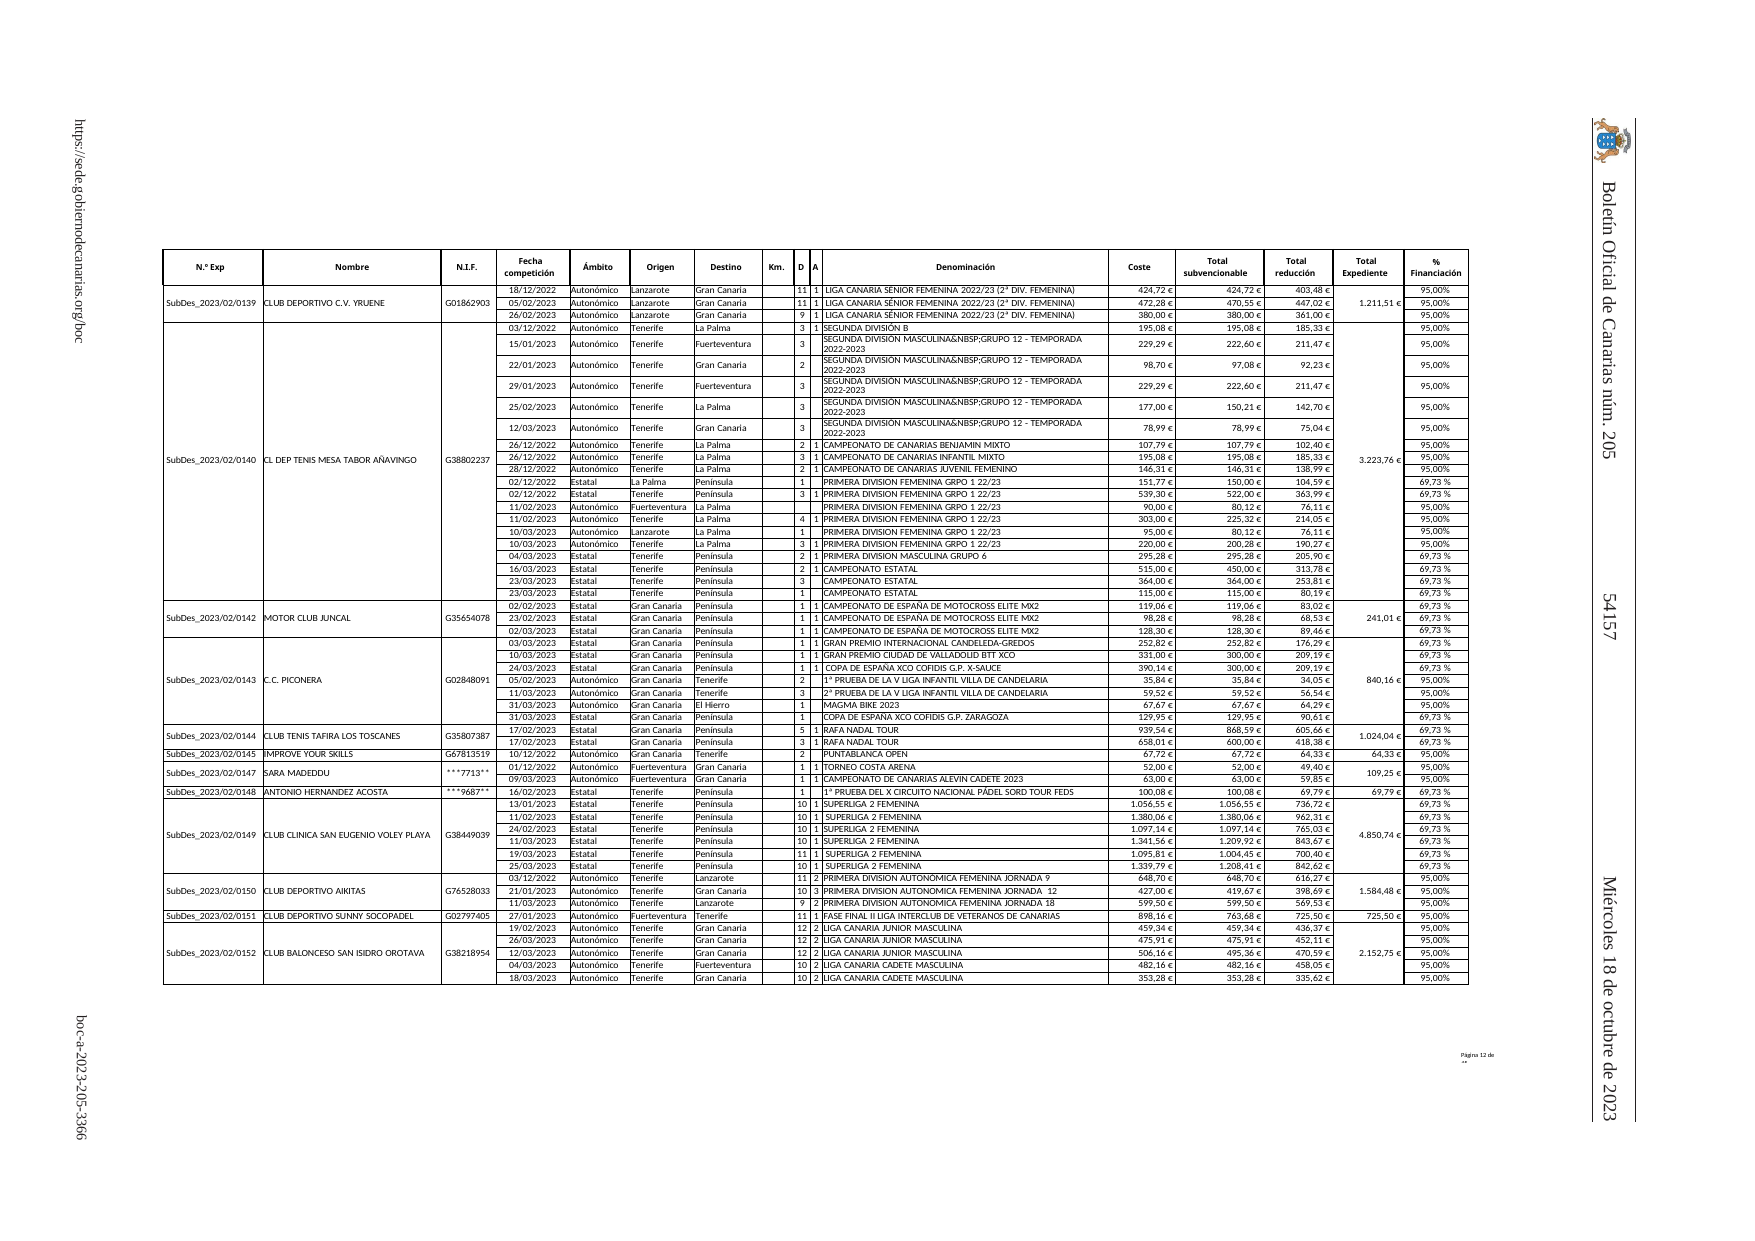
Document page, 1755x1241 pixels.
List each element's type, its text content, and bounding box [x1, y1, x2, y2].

table_cell Autonómico [571, 923, 630, 934]
table_cell 63,00 € [1176, 775, 1264, 786]
table_cell Fuerteventura [631, 502, 694, 513]
table_cell G01862903 [442, 286, 496, 322]
table_cell 68,53 € [1265, 613, 1333, 625]
table_cell Estatal [571, 725, 630, 736]
table_cell 599,50 € [1176, 899, 1264, 910]
table_cell 177,00 € [1109, 398, 1175, 418]
table_cell 1 [811, 613, 822, 625]
table_cell 23/02/2023 [497, 613, 570, 625]
table_cell Tenerife [631, 356, 694, 376]
table_cell 12/03/2023 [497, 419, 570, 439]
table_cell 3 [795, 688, 810, 699]
table_cell SEGUNDA DIVISIÓN MASCULINA&NBSP;GRUPO 12 - TEMPORADA 2022-2023 [823, 335, 1108, 355]
table_cell Estatal [571, 564, 630, 575]
table_cell Gran Canaria [695, 948, 762, 959]
table_cell 11/02/2023 [497, 812, 570, 823]
table_cell G02797405 [442, 911, 496, 922]
table_cell Autonómico [571, 514, 630, 526]
table_cell 3 [795, 489, 810, 501]
table_cell ANTONIO HERNANDEZ ACOSTA [264, 787, 441, 798]
table_cell 10/12/2022 [497, 750, 570, 761]
table_cell [763, 824, 794, 835]
table_cell 1 [811, 861, 822, 873]
table_cell PRIMERA DIVISION FEMENINA GRPO 1 22/23 [823, 502, 1108, 513]
table_cell Tenerife [631, 787, 694, 798]
table_cell 80,12 € [1176, 527, 1264, 538]
table_cell 331,00 € [1109, 651, 1175, 662]
table_cell 75,04 € [1265, 419, 1333, 439]
table_cell 142,70 € [1265, 398, 1333, 418]
table_cell COPA DE ESPAÑA XCO COFIDIS G.P. ZARAGOZA [823, 713, 1108, 724]
table_cell 12 [795, 923, 810, 934]
table_cell Gran Canaria [631, 700, 694, 711]
table_cell SUPERLIGA 2 FEMENINA [823, 861, 1108, 873]
table_cell 313,78 € [1265, 564, 1333, 575]
table_cell 2 [795, 440, 810, 451]
table_cell 9 [795, 899, 810, 910]
table_cell Fuerteventura [631, 775, 694, 786]
table_cell 605,66 € [1265, 725, 1333, 736]
table_cell 353,28 € [1109, 973, 1175, 984]
table_cell Gran Canaria [695, 762, 762, 773]
table_cell La Palma [695, 539, 762, 550]
table_cell 80,12 € [1176, 502, 1264, 513]
table_cell 2 [795, 465, 810, 476]
table_cell 59,52 € [1176, 688, 1264, 699]
table_cell 69,73 % [1405, 836, 1468, 848]
table_cell [811, 477, 822, 488]
table_cell Tenerife [631, 836, 694, 848]
table_cell SubDes_2023/02/0152 [164, 923, 263, 984]
table_cell Lanzarote [695, 874, 762, 885]
table_cell Gran Canaria [695, 936, 762, 947]
table_cell SUPERLIGA 2 FEMENINA [823, 836, 1108, 848]
table_cell 648,70 € [1176, 874, 1264, 885]
table_cell Estatal [571, 613, 630, 625]
table_cell 515,00 € [1109, 564, 1175, 575]
table_cell Gran Canaria [695, 356, 762, 376]
table_cell 146,31 € [1109, 465, 1175, 476]
table_cell Autonómico [571, 440, 630, 451]
table_cell 67,72 € [1176, 750, 1264, 761]
table_cell 225,32 € [1176, 514, 1264, 526]
table_cell 209,19 € [1265, 651, 1333, 662]
table_cell [811, 398, 822, 418]
table_cell Lanzarote [631, 527, 694, 538]
table_cell 95,00 € [1109, 527, 1175, 538]
table_cell [763, 335, 794, 355]
table_cell 95,00% [1405, 440, 1468, 451]
table_cell 3 [795, 398, 810, 418]
table_cell Fuerteventura [631, 911, 694, 922]
table_cell 335,62 € [1265, 973, 1333, 984]
table_cell 2 [811, 899, 822, 910]
table_cell 01/12/2022 [497, 762, 570, 773]
table_cell 195,08 € [1109, 323, 1175, 334]
table_cell 1 [795, 775, 810, 786]
table_cell 1 [811, 310, 822, 322]
table_cell 3 [811, 886, 822, 897]
table_cell SubDes_2023/02/0139 [164, 286, 263, 322]
table_cell Tenerife [695, 750, 762, 761]
table_cell [763, 762, 794, 773]
table_cell La Palma [631, 477, 694, 488]
table_header Ámbito [571, 250, 629, 284]
table_cell 1 [811, 440, 822, 451]
table_cell Autonómico [571, 700, 630, 711]
table_cell 10 [795, 973, 810, 984]
table_cell [811, 377, 822, 397]
table_cell SUPERLIGA 2 FEMENINA [823, 799, 1108, 811]
table_cell [811, 502, 822, 513]
table_cell 151,77 € [1109, 477, 1175, 488]
table_cell [763, 613, 794, 625]
table_header Km. [763, 250, 793, 284]
table_cell [763, 948, 794, 959]
table_cell 11/02/2023 [497, 502, 570, 513]
table_cell 9 [795, 310, 810, 322]
table_cell 1 [795, 663, 810, 674]
table_cell [763, 960, 794, 972]
table_cell [811, 750, 822, 761]
table_cell 475,91 € [1176, 936, 1264, 947]
table_cell SubDes_2023/02/0149 [164, 799, 263, 873]
table_cell 92,23 € [1265, 356, 1333, 376]
table_cell 128,30 € [1109, 626, 1175, 637]
table_cell 1 [811, 452, 822, 463]
table_cell PUNTABLANCA OPEN [823, 750, 1108, 761]
table_cell 95,00% [1405, 377, 1468, 397]
table_cell 69,73 % [1405, 849, 1468, 860]
table_cell 95,00% [1405, 419, 1468, 439]
table_cell 725,50 € [1334, 911, 1403, 922]
table_cell Fuerteventura [695, 335, 762, 355]
table_cell 1 [795, 651, 810, 662]
table_cell SubDes_2023/02/0151 [164, 911, 263, 922]
table_cell G35807387 [442, 725, 496, 749]
table_cell [763, 775, 794, 786]
table_header Total subvencionable [1176, 250, 1263, 284]
table_cell MOTOR CLUB JUNCAL [264, 601, 441, 637]
table_cell [763, 298, 794, 309]
table_cell 1.211,51 € [1334, 286, 1403, 322]
table_cell 1.209,92 € [1176, 836, 1264, 848]
table_cell Estatal [571, 651, 630, 662]
table_cell 67,72 € [1109, 750, 1175, 761]
table_cell 222,60 € [1176, 335, 1264, 355]
table_header N.º Exp [164, 250, 262, 284]
table_cell SUPERLIGA 2 FEMENINA [823, 812, 1108, 823]
table_cell 868,59 € [1176, 725, 1264, 736]
table_cell 898,16 € [1109, 911, 1175, 922]
table_cell 95,00% [1405, 452, 1468, 463]
table_header Denominación [823, 250, 1108, 284]
table_cell 10 [795, 799, 810, 811]
table_cell La Palma [695, 502, 762, 513]
table_cell [811, 589, 822, 600]
table_cell 95,00% [1405, 539, 1468, 550]
table_cell 3 [795, 419, 810, 439]
table_cell 11 [795, 911, 810, 922]
table_cell Tenerife [631, 576, 694, 587]
table_cell 64,29 € [1265, 700, 1333, 711]
table_cell G76528033 [442, 874, 496, 910]
table_cell 52,00 € [1176, 762, 1264, 773]
table_cell 470,59 € [1265, 948, 1333, 959]
table_cell Península [695, 551, 762, 563]
table_cell Autonómico [571, 762, 630, 773]
table_cell 1 [795, 601, 810, 612]
table_cell 19/02/2023 [497, 923, 570, 934]
table_cell [763, 452, 794, 463]
table_cell 11 [795, 849, 810, 860]
table_cell 1.097,14 € [1109, 824, 1175, 835]
table_cell La Palma [695, 465, 762, 476]
table_cell 209,19 € [1265, 663, 1333, 674]
table_cell Gran Canaria [695, 923, 762, 934]
table_cell [763, 419, 794, 439]
table_cell SEGUNDA DIVISIÓN MASCULINA&NBSP;GRUPO 12 - TEMPORADA 2022-2023 [823, 356, 1108, 376]
table_cell 1.380,06 € [1176, 812, 1264, 823]
table_cell Península [695, 576, 762, 587]
table_cell 1ª PRUEBA DEL X CIRCUITO NACIONAL PÁDEL SORD TOUR FEDS [823, 787, 1108, 798]
table_cell Tenerife [631, 923, 694, 934]
table_cell 459,34 € [1109, 923, 1175, 934]
table_cell 17/02/2023 [497, 725, 570, 736]
table_cell [811, 356, 822, 376]
table_cell 1 [795, 762, 810, 773]
table_cell 1 [811, 286, 822, 297]
table_cell 76,11 € [1265, 527, 1333, 538]
table_cell Autonómico [571, 936, 630, 947]
table_cell 380,00 € [1176, 310, 1264, 322]
table_cell Autonómico [571, 973, 630, 984]
table_cell 69,79 € [1334, 787, 1403, 798]
table_cell 1 [811, 737, 822, 749]
table_cell [763, 812, 794, 823]
table_cell 138,99 € [1265, 465, 1333, 476]
table_cell 119,06 € [1176, 601, 1264, 612]
table_cell 495,36 € [1176, 948, 1264, 959]
table_cell PRIMERA DIVISION FEMENINA GRPO 1 22/23 [823, 477, 1108, 488]
table_cell [763, 601, 794, 612]
table_cell 1 [795, 787, 810, 798]
table_cell 211,47 € [1265, 377, 1333, 397]
table_cell Autonómico [571, 398, 630, 418]
table_cell 109,25 € [1334, 762, 1403, 786]
table_cell 300,00 € [1176, 651, 1264, 662]
table_cell 10 [795, 824, 810, 835]
table_cell PRIMERA DIVISION AUTONÓMICA FEMENINA JORNADA 9 [823, 874, 1108, 885]
table_cell 364,00 € [1176, 576, 1264, 587]
table_cell 424,72 € [1109, 286, 1175, 297]
table_cell 04/03/2023 [497, 551, 570, 563]
table_cell Tenerife [631, 886, 694, 897]
table_cell Tenerife [631, 936, 694, 947]
table_cell Estatal [571, 836, 630, 848]
table_cell 69,73 % [1405, 638, 1468, 649]
table_cell Gran Canaria [695, 419, 762, 439]
table_cell 98,28 € [1109, 613, 1175, 625]
table_cell Tenerife [631, 323, 694, 334]
table_cell 02/12/2022 [497, 477, 570, 488]
table_cell 107,79 € [1109, 440, 1175, 451]
table_cell Península [695, 737, 762, 749]
table_cell 27/01/2023 [497, 911, 570, 922]
table_cell LIGA CANARIA JUNIOR MASCULINA [823, 936, 1108, 947]
table_cell 95,00% [1405, 700, 1468, 711]
table_cell [763, 936, 794, 947]
table_cell LIGA CANARIA CADETE MASCULINA [823, 960, 1108, 972]
table_cell 95,00% [1405, 675, 1468, 687]
table_cell 5 [795, 725, 810, 736]
table_cell Tenerife [631, 419, 694, 439]
table_cell 1.056,55 € [1109, 799, 1175, 811]
table_cell 939,54 € [1109, 725, 1175, 736]
table_cell SubDes_2023/02/0145 [164, 750, 263, 761]
table_cell 69,73 % [1405, 812, 1468, 823]
table_cell [811, 419, 822, 439]
table_cell SubDes_2023/02/0150 [164, 874, 263, 910]
table_cell 49,40 € [1265, 762, 1333, 773]
table_cell 90,00 € [1109, 502, 1175, 513]
table_cell 31/03/2023 [497, 700, 570, 711]
table_cell 1 [811, 663, 822, 674]
table_cell Península [695, 861, 762, 873]
table_header N.I.F. [442, 250, 496, 284]
table_cell Península [695, 787, 762, 798]
table_cell 95,00% [1405, 973, 1468, 984]
table_cell 3 [795, 377, 810, 397]
table_cell 522,00 € [1176, 489, 1264, 501]
table_cell 2ª PRUEBA DE LA V LIGA INFANTIL VILLA DE CANDELARIA [823, 688, 1108, 699]
table_cell La Palma [695, 527, 762, 538]
table_cell [763, 663, 794, 674]
table_cell MAGMA BIKE 2023 [823, 700, 1108, 711]
table_cell Autonómico [571, 419, 630, 439]
table_cell 150,21 € [1176, 398, 1264, 418]
table_cell 98,28 € [1176, 613, 1264, 625]
table_cell 69,73 % [1405, 489, 1468, 501]
table_cell Estatal [571, 824, 630, 835]
table_cell Tenerife [631, 551, 694, 563]
table_cell Fuerteventura [695, 377, 762, 397]
table_cell [763, 725, 794, 736]
table_cell 1.024,04 € [1334, 725, 1403, 749]
table_cell Gran Canaria [631, 750, 694, 761]
table_cell 21/01/2023 [497, 886, 570, 897]
table_cell LIGA CANARIA SÉNIOR FEMENINA 2022/23 (2ª DIV. FEMENINA) [823, 286, 1108, 297]
table_cell 2.152,75 € [1334, 923, 1403, 984]
table_header Total Expediente [1334, 250, 1403, 284]
table_cell 1.095,81 € [1109, 849, 1175, 860]
table_cell 18/03/2023 [497, 973, 570, 984]
text 54157 [1600, 593, 1621, 642]
table_cell 195,08 € [1176, 323, 1264, 334]
table_cell Autonómico [571, 335, 630, 355]
table_cell Autonómico [571, 310, 630, 322]
table_header Nombre [264, 250, 440, 284]
table_cell 3 [795, 323, 810, 334]
table_cell Autonómico [571, 356, 630, 376]
table_cell [763, 675, 794, 687]
table_cell SubDes_2023/02/0142 [164, 601, 263, 637]
table_cell 69,79 € [1265, 787, 1333, 798]
table_cell Gran Canaria [695, 886, 762, 897]
table_cell 842,62 € [1265, 861, 1333, 873]
table_cell 10 [795, 861, 810, 873]
table_cell 200,28 € [1176, 539, 1264, 550]
table_cell 1 [795, 613, 810, 625]
table_cell La Palma [695, 514, 762, 526]
table_cell 95,00% [1405, 356, 1468, 376]
table_cell 02/12/2022 [497, 489, 570, 501]
table_cell 25/03/2023 [497, 861, 570, 873]
table_cell 11/03/2023 [497, 899, 570, 910]
table_cell 95,00% [1405, 899, 1468, 910]
table_cell Lanzarote [631, 286, 694, 297]
table_cell [763, 551, 794, 563]
table_cell CAMPEONATO ESTATAL [823, 576, 1108, 587]
table_cell Autonómico [571, 899, 630, 910]
table_cell 229,29 € [1109, 377, 1175, 397]
table_cell 95,00% [1405, 465, 1468, 476]
table_cell 252,82 € [1109, 638, 1175, 649]
table_cell 2 [811, 948, 822, 959]
table_cell CAMPEONATO DE CANARIAS ALEVIN CADETE 2023 [823, 775, 1108, 786]
table_cell Fuerteventura [695, 960, 762, 972]
table_cell 35,84 € [1109, 675, 1175, 687]
table_cell Lanzarote [695, 899, 762, 910]
table_cell Península [695, 638, 762, 649]
table_cell 1 [811, 539, 822, 550]
table_cell Autonómico [571, 886, 630, 897]
table_cell LIGA CANARIA SÉNIOR FEMENINA 2022/23 (2ª DIV. FEMENINA) [823, 298, 1108, 309]
table_cell 3 [795, 335, 810, 355]
table_cell Península [695, 725, 762, 736]
table_cell Estatal [571, 626, 630, 637]
table_cell 95,00% [1405, 688, 1468, 699]
table_cell 1 [811, 601, 822, 612]
table_cell 2 [811, 923, 822, 934]
table_cell 2 [811, 973, 822, 984]
table_cell Estatal [571, 576, 630, 587]
table_header A [811, 250, 822, 284]
table_cell La Palma [695, 452, 762, 463]
table_cell 962,31 € [1265, 812, 1333, 823]
table_cell 300,00 € [1176, 663, 1264, 674]
table_cell [763, 576, 794, 587]
table_cell CLUB CLINICA SAN EUGENIO VOLEY PLAYA [264, 799, 441, 873]
table_cell 100,08 € [1176, 787, 1264, 798]
table_cell Península [695, 663, 762, 674]
table_cell 390,14 € [1109, 663, 1175, 674]
table_cell 150,00 € [1176, 477, 1264, 488]
table_cell Tenerife [695, 675, 762, 687]
table_cell Tenerife [631, 377, 694, 397]
table_cell 128,30 € [1176, 626, 1264, 637]
table_cell 303,00 € [1109, 514, 1175, 526]
table_cell 102,40 € [1265, 440, 1333, 451]
table_cell 69,73 % [1405, 564, 1468, 575]
table_cell [811, 675, 822, 687]
table_cell 95,00% [1405, 398, 1468, 418]
table_cell PRIMERA DIVISION FEMENINA GRPO 1 22/23 [823, 539, 1108, 550]
table_cell 95,00% [1405, 911, 1468, 922]
table_cell 1 [811, 323, 822, 334]
table_cell 69,73 % [1405, 725, 1468, 736]
table_cell Autonómico [571, 298, 630, 309]
table_cell [811, 700, 822, 711]
table_cell G38449039 [442, 799, 496, 873]
table_cell Gran Canaria [631, 725, 694, 736]
table_cell 1 [811, 824, 822, 835]
table_cell 190,27 € [1265, 539, 1333, 550]
table_cell 95,00% [1405, 527, 1468, 538]
table_cell [763, 514, 794, 526]
table_cell [763, 489, 794, 501]
table_cell LIGA CANARIA JUNIOR MASCULINA [823, 923, 1108, 934]
table_cell 1.097,14 € [1176, 824, 1264, 835]
table_cell 1 [811, 651, 822, 662]
table_cell Autonómico [571, 960, 630, 972]
table_cell 1 [811, 762, 822, 773]
table_cell 1ª PRUEBA DE LA V LIGA INFANTIL VILLA DE CANDELARIA [823, 675, 1108, 687]
table_cell [763, 750, 794, 761]
table_cell 59,52 € [1109, 688, 1175, 699]
table_cell 1.056,55 € [1176, 799, 1264, 811]
table_cell [763, 440, 794, 451]
table_cell 1 [795, 589, 810, 600]
table_cell 10/03/2023 [497, 539, 570, 550]
table_cell 03/12/2022 [497, 874, 570, 885]
table_cell SubDes_2023/02/0144 [164, 725, 263, 749]
table_cell 05/02/2023 [497, 675, 570, 687]
table_cell 403,48 € [1265, 286, 1333, 297]
table_cell 419,67 € [1176, 886, 1264, 897]
table_cell 482,16 € [1109, 960, 1175, 972]
table_cell [763, 713, 794, 724]
table_cell [763, 899, 794, 910]
table_cell Gran Canaria [631, 601, 694, 612]
table_cell 1 [811, 564, 822, 575]
table_cell Gran Canaria [631, 737, 694, 749]
text boc-a-2023-205-3366 [74, 1016, 91, 1145]
table_cell 78,99 € [1176, 419, 1264, 439]
table_cell 69,73 % [1405, 651, 1468, 662]
table_cell 252,82 € [1176, 638, 1264, 649]
table_cell [763, 527, 794, 538]
table_cell 02/02/2023 [497, 601, 570, 612]
table_cell 89,46 € [1265, 626, 1333, 637]
table_cell 427,00 € [1109, 886, 1175, 897]
table_cell 1.339,79 € [1109, 861, 1175, 873]
table_cell Autonómico [571, 502, 630, 513]
table_cell 31/03/2023 [497, 713, 570, 724]
table_cell 763,68 € [1176, 911, 1264, 922]
table_cell 2 [811, 874, 822, 885]
table_cell 482,16 € [1176, 960, 1264, 972]
table_cell 95,00% [1405, 948, 1468, 959]
table_cell 843,67 € [1265, 836, 1333, 848]
table_cell 98,70 € [1109, 356, 1175, 376]
table_cell 69,73 % [1405, 799, 1468, 811]
table_cell SubDes_2023/02/0147 [164, 762, 263, 786]
table_cell PRIMERA DIVISION FEMENINA GRPO 1 22/23 [823, 527, 1108, 538]
table_cell 3 [795, 737, 810, 749]
table_cell Estatal [571, 601, 630, 612]
table_cell PRIMERA DIVISION AUTONOMICA FEMENINA JORNADA 12 [823, 886, 1108, 897]
table_cell Gran Canaria [631, 663, 694, 674]
text https://sede.gobiernodecanarias.org/boc [72, 119, 89, 353]
table_cell Autonómico [571, 675, 630, 687]
table_cell 458,05 € [1265, 960, 1333, 972]
table_cell 69,73 % [1405, 737, 1468, 749]
table_cell 241,01 € [1334, 601, 1403, 637]
table_cell 119,06 € [1109, 601, 1175, 612]
table_cell [811, 576, 822, 587]
table_cell Tenerife [695, 911, 762, 922]
table_cell 363,99 € [1265, 489, 1333, 501]
table_cell 1.341,56 € [1109, 836, 1175, 848]
table_cell ***9687** [442, 787, 496, 798]
table_cell Autonómico [571, 539, 630, 550]
table_cell 11 [795, 874, 810, 885]
table_cell 2 [795, 675, 810, 687]
table_cell 10 [795, 812, 810, 823]
table_cell LIGA CANARIA JUNIOR MASCULINA [823, 948, 1108, 959]
table_cell [763, 539, 794, 550]
table_cell Estatal [571, 861, 630, 873]
table_cell 28/12/2022 [497, 465, 570, 476]
table_cell CAMPEONATO ESTATAL [823, 589, 1108, 600]
table_cell 1.208,41 € [1176, 861, 1264, 873]
table_cell 185,33 € [1265, 323, 1333, 334]
table_cell [763, 377, 794, 397]
table_cell 18/12/2022 [497, 286, 570, 297]
table_cell 95,00% [1405, 298, 1468, 309]
table_cell SubDes_2023/02/0140 [164, 323, 263, 600]
table_cell [763, 465, 794, 476]
table_cell [763, 638, 794, 649]
table_cell 600,00 € [1176, 737, 1264, 749]
table_cell 63,00 € [1109, 775, 1175, 786]
table_cell [763, 626, 794, 637]
table_cell [763, 651, 794, 662]
table_cell 253,81 € [1265, 576, 1333, 587]
table_cell 11 [795, 286, 810, 297]
table_header Coste [1109, 250, 1175, 284]
table_cell 95,00% [1405, 960, 1468, 972]
table_cell [763, 836, 794, 848]
table_cell Autonómico [571, 527, 630, 538]
table_cell Autonómico [571, 775, 630, 786]
table_cell 1 [795, 527, 810, 538]
table_cell 1 [795, 638, 810, 649]
table_cell Gran Canaria [631, 626, 694, 637]
table_cell [763, 799, 794, 811]
table_cell Tenerife [631, 452, 694, 463]
table_cell Autonómico [571, 688, 630, 699]
table_cell 765,03 € [1265, 824, 1333, 835]
table_cell 25/02/2023 [497, 398, 570, 418]
table_cell 1 [811, 298, 822, 309]
table_cell 29/01/2023 [497, 377, 570, 397]
table_cell 185,33 € [1265, 452, 1333, 463]
table_cell CAMPEONATO ESTATAL [823, 564, 1108, 575]
table_cell 69,73 % [1405, 626, 1468, 637]
table_cell 424,72 € [1176, 286, 1264, 297]
table_cell Gran Canaria [695, 298, 762, 309]
table_cell Tenerife [631, 849, 694, 860]
table_cell 1 [811, 551, 822, 563]
table_cell 229,29 € [1109, 335, 1175, 355]
table_cell 436,37 € [1265, 923, 1333, 934]
table_cell 69,73 % [1405, 861, 1468, 873]
table_cell CLUB DEPORTIVO C.V. YRUENE [264, 286, 441, 322]
table_cell 599,50 € [1109, 899, 1175, 910]
table_cell Gran Canaria [631, 638, 694, 649]
table_cell 35,84 € [1176, 675, 1264, 687]
table_cell 2 [795, 356, 810, 376]
table_cell 16/03/2023 [497, 564, 570, 575]
table_cell GRAN PREMIO INTERNACIONAL CANDELEDA-GREDOS [823, 638, 1108, 649]
table_cell [811, 787, 822, 798]
table_cell SEGUNDA DIVISIÓN MASCULINA&NBSP;GRUPO 12 - TEMPORADA 2022-2023 [823, 398, 1108, 418]
table_cell 211,47 € [1265, 335, 1333, 355]
table_cell 67,67 € [1109, 700, 1175, 711]
table_cell 10/03/2023 [497, 651, 570, 662]
table_cell La Palma [695, 440, 762, 451]
table_cell Tenerife [631, 948, 694, 959]
table_cell [763, 477, 794, 488]
table_cell 195,08 € [1109, 452, 1175, 463]
table_cell COPA DE ESPAÑA XCO COFIDIS G.P. X-SAUCE [823, 663, 1108, 674]
table_cell 12 [795, 936, 810, 947]
table_cell GRAN PREMIO CIUDAD DE VALLADOLID BTT XCO [823, 651, 1108, 662]
table_cell 3 [795, 539, 810, 550]
table_cell 26/12/2022 [497, 440, 570, 451]
table_cell 10 [795, 836, 810, 848]
table_cell Autonómico [571, 377, 630, 397]
table_cell 69,73 % [1405, 613, 1468, 625]
table_cell [811, 335, 822, 355]
table_cell Lanzarote [631, 310, 694, 322]
table_cell CLUB DEPORTIVO SUNNY SOCOPADEL [264, 911, 441, 922]
table_cell Estatal [571, 812, 630, 823]
table_cell [763, 323, 794, 334]
table_cell Península [695, 812, 762, 823]
table_cell 76,11 € [1265, 502, 1333, 513]
table_cell Tenerife [631, 489, 694, 501]
table_cell 2 [795, 551, 810, 563]
table_cell 67,67 € [1176, 700, 1264, 711]
table_cell 1 [795, 713, 810, 724]
table_cell 295,28 € [1109, 551, 1175, 563]
table_cell 1 [811, 911, 822, 922]
table_cell Tenerife [631, 960, 694, 972]
table_cell 459,34 € [1176, 923, 1264, 934]
table_cell Tenerife [631, 799, 694, 811]
table_cell 95,00% [1405, 886, 1468, 897]
table_header Total reducción [1265, 250, 1332, 284]
table_cell 452,11 € [1265, 936, 1333, 947]
table_cell 353,28 € [1176, 973, 1264, 984]
table_cell Estatal [571, 638, 630, 649]
table_cell 1 [795, 477, 810, 488]
table_cell 34,05 € [1265, 675, 1333, 687]
table_cell [763, 286, 794, 297]
table_cell 205,90 € [1265, 551, 1333, 563]
table_cell SEGUNDA DIVISIÓN MASCULINA&NBSP;GRUPO 12 - TEMPORADA 2022-2023 [823, 419, 1108, 439]
table_cell 472,28 € [1109, 298, 1175, 309]
table_cell 146,31 € [1176, 465, 1264, 476]
table_cell Estatal [571, 849, 630, 860]
table_cell Península [695, 713, 762, 724]
table_cell 03/03/2023 [497, 638, 570, 649]
table_cell 4 [795, 514, 810, 526]
table_cell 69,73 % [1405, 663, 1468, 674]
table_cell IMPROVE YOUR SKILLS [264, 750, 441, 761]
table_cell [763, 700, 794, 711]
table_cell RAFA NADAL TOUR [823, 737, 1108, 749]
table_cell Tenerife [631, 398, 694, 418]
table_cell 115,00 € [1109, 589, 1175, 600]
table_cell RAFA NADAL TOUR [823, 725, 1108, 736]
table_cell 03/12/2022 [497, 323, 570, 334]
table_cell Península [695, 824, 762, 835]
table_cell 95,00% [1405, 514, 1468, 526]
table_cell 95,00% [1405, 286, 1468, 297]
table_cell [763, 923, 794, 934]
table_cell 1.584,48 € [1334, 874, 1403, 910]
table_cell SUPERLIGA 2 FEMENINA [823, 849, 1108, 860]
table_cell Península [695, 613, 762, 625]
table_cell 539,30 € [1109, 489, 1175, 501]
table_cell 648,70 € [1109, 874, 1175, 885]
table_cell 295,28 € [1176, 551, 1264, 563]
table_cell 1 [811, 626, 822, 637]
table_cell Tenerife [631, 861, 694, 873]
table_cell SEGUNDA DIVISIÓN B [823, 323, 1108, 334]
table_cell 361,00 € [1265, 310, 1333, 322]
table_cell 10/03/2023 [497, 527, 570, 538]
table_cell [763, 589, 794, 600]
table_cell 11/03/2023 [497, 688, 570, 699]
table_cell 69,73 % [1405, 601, 1468, 612]
table_cell Autonómico [571, 874, 630, 885]
table_cell 83,02 € [1265, 601, 1333, 612]
table_cell 56,54 € [1265, 688, 1333, 699]
table_cell G67813519 [442, 750, 496, 761]
table_cell 1 [811, 725, 822, 736]
table_cell PRIMERA DIVISION AUTONOMICA FEMENINA JORNADA 18 [823, 899, 1108, 910]
table_cell [763, 398, 794, 418]
table_cell Autonómico [571, 948, 630, 959]
table_cell SARA MADEDDU [264, 762, 441, 786]
table_cell 100,08 € [1109, 787, 1175, 798]
table_cell 2 [795, 750, 810, 761]
table_cell SubDes_2023/02/0148 [164, 787, 263, 798]
table_cell 1 [811, 799, 822, 811]
table_cell 725,50 € [1265, 911, 1333, 922]
table_cell 700,40 € [1265, 849, 1333, 860]
table_header Fecha competición [497, 250, 569, 284]
table_cell 69,73 % [1405, 477, 1468, 488]
table_cell CAMPEONATO DE ESPAÑA DE MOTOCROSS ELITE MX2 [823, 626, 1108, 637]
table_header Origen [631, 250, 694, 284]
table_cell Península [695, 477, 762, 488]
table_cell CL DEP TENIS MESA TABOR AÑAVINGO [264, 323, 441, 600]
table_cell Autonómico [571, 286, 630, 297]
table_cell 26/03/2023 [497, 936, 570, 947]
table_cell Tenerife [631, 812, 694, 823]
table_cell SUPERLIGA 2 FEMENINA [823, 824, 1108, 835]
table_cell 115,00 € [1176, 589, 1264, 600]
table_cell 69,73 % [1405, 713, 1468, 724]
table_cell 04/03/2023 [497, 960, 570, 972]
table_cell 23/03/2023 [497, 576, 570, 587]
table_cell [763, 356, 794, 376]
table_cell Estatal [571, 663, 630, 674]
table_cell 95,00% [1405, 936, 1468, 947]
table_cell 11/02/2023 [497, 514, 570, 526]
table_cell 4.850,74 € [1334, 799, 1403, 873]
table_cell Península [695, 849, 762, 860]
table_cell Estatal [571, 737, 630, 749]
table_cell 59,85 € [1265, 775, 1333, 786]
table_cell LIGA CANARIA CADETE MASCULINA [823, 973, 1108, 984]
table_cell Gran Canaria [631, 713, 694, 724]
table_cell Gran Canaria [695, 286, 762, 297]
table_cell 95,00% [1405, 323, 1468, 334]
table_cell ***7713** [442, 762, 496, 786]
table_cell 69,73 % [1405, 551, 1468, 563]
table_cell 95,00% [1405, 310, 1468, 322]
table_cell 1 [795, 626, 810, 637]
table_cell 736,72 € [1265, 799, 1333, 811]
table_cell [763, 688, 794, 699]
table_cell Gran Canaria [631, 651, 694, 662]
table_cell El Hierro [695, 700, 762, 711]
table_cell [763, 973, 794, 984]
table_cell Tenerife [631, 539, 694, 550]
table_cell Gran Canaria [695, 310, 762, 322]
table_cell 129,95 € [1176, 713, 1264, 724]
table_cell Península [695, 601, 762, 612]
table_cell 19/03/2023 [497, 849, 570, 860]
table_cell 3 [795, 576, 810, 587]
table_cell PRIMERA DIVISION MASCULINA GRUPO 6 [823, 551, 1108, 563]
table_cell 447,02 € [1265, 298, 1333, 309]
table_cell 95,00% [1405, 762, 1468, 773]
table_cell CLUB TENIS TAFIRA LOS TOSCANES [264, 725, 441, 749]
table_cell 11/03/2023 [497, 836, 570, 848]
table_cell Tenerife [631, 899, 694, 910]
table_cell Tenerife [631, 564, 694, 575]
table_cell Estatal [571, 713, 630, 724]
table_cell 129,95 € [1109, 713, 1175, 724]
table_cell Península [695, 836, 762, 848]
table_cell 15/01/2023 [497, 335, 570, 355]
table_cell 69,73 % [1405, 787, 1468, 798]
table_cell 616,27 € [1265, 874, 1333, 885]
table_cell Tenerife [631, 824, 694, 835]
table_cell 69,73 % [1405, 824, 1468, 835]
table_cell [763, 874, 794, 885]
table_cell 12 [795, 948, 810, 959]
text Miércoles 18 de octubre de 2023 [1600, 876, 1621, 1124]
table_cell C.C. PICONERA [264, 638, 441, 724]
table_cell PRIMERA DIVISION FEMENINA GRPO 1 22/23 [823, 489, 1108, 501]
table_cell Autonómico [571, 323, 630, 334]
table_cell 78,99 € [1109, 419, 1175, 439]
table_cell 1 [811, 638, 822, 649]
table_cell 09/03/2023 [497, 775, 570, 786]
table_cell [795, 502, 810, 513]
table_header Destino [695, 250, 762, 284]
table_cell 364,00 € [1109, 576, 1175, 587]
table_cell [763, 564, 794, 575]
table_cell Autonómico [571, 911, 630, 922]
table_cell 26/12/2022 [497, 452, 570, 463]
table_cell Península [695, 489, 762, 501]
table_cell 64,33 € [1334, 750, 1403, 761]
table_cell PRIMERA DIVISION FEMENINA GRPO 1 22/23 [823, 514, 1108, 526]
table_cell 2 [795, 564, 810, 575]
table_cell 22/01/2023 [497, 356, 570, 376]
table_cell 1.004,45 € [1176, 849, 1264, 860]
table_cell CLUB BALONCESO SAN ISIDRO OROTAVA [264, 923, 441, 984]
table_cell 840,16 € [1334, 638, 1403, 724]
table_cell [811, 713, 822, 724]
table_cell 1 [811, 849, 822, 860]
table_cell Estatal [571, 551, 630, 563]
table_cell [763, 310, 794, 322]
table_cell 64,33 € [1265, 750, 1333, 761]
table_cell Gran Canaria [631, 688, 694, 699]
table_cell Autonómico [571, 465, 630, 476]
table_cell 470,55 € [1176, 298, 1264, 309]
table_cell 95,00% [1405, 923, 1468, 934]
table_cell Tenerife [631, 973, 694, 984]
table_cell 80,19 € [1265, 589, 1333, 600]
table_cell 3 [795, 452, 810, 463]
table_cell Fuerteventura [631, 762, 694, 773]
table_cell 398,69 € [1265, 886, 1333, 897]
table_cell [763, 861, 794, 873]
table_cell 10 [795, 960, 810, 972]
table_cell Estatal [571, 477, 630, 488]
table_cell 195,08 € [1176, 452, 1264, 463]
table_cell 107,79 € [1176, 440, 1264, 451]
table_cell 97,08 € [1176, 356, 1264, 376]
table_cell 104,59 € [1265, 477, 1333, 488]
table_cell 90,61 € [1265, 713, 1333, 724]
table_cell SEGUNDA DIVISIÓN MASCULINA&NBSP;GRUPO 12 - TEMPORADA 2022-2023 [823, 377, 1108, 397]
table_cell Estatal [571, 799, 630, 811]
table_cell 26/02/2023 [497, 310, 570, 322]
table_cell Estatal [571, 589, 630, 600]
table_cell 222,60 € [1176, 377, 1264, 397]
table_cell 95,00% [1405, 775, 1468, 786]
table_cell 569,53 € [1265, 899, 1333, 910]
table_cell [763, 849, 794, 860]
table_cell Autonómico [571, 452, 630, 463]
table_cell CAMPEONATO DE CANARIAS BENJAMIN MIXTO [823, 440, 1108, 451]
table_cell 1 [811, 812, 822, 823]
table_cell 24/03/2023 [497, 663, 570, 674]
table_cell Tenerife [631, 465, 694, 476]
table_cell La Palma [695, 398, 762, 418]
table_cell 506,16 € [1109, 948, 1175, 959]
table_cell Lanzarote [631, 298, 694, 309]
table_cell 95,00% [1405, 750, 1468, 761]
table_cell Tenerife [631, 440, 694, 451]
table_cell 95,00% [1405, 335, 1468, 355]
table_cell [763, 737, 794, 749]
table_cell TORNEO COSTA ARENA [823, 762, 1108, 773]
table_cell G02848091 [442, 638, 496, 724]
table_cell [763, 911, 794, 922]
table_cell 418,38 € [1265, 737, 1333, 749]
table_cell Península [695, 799, 762, 811]
table_cell Gran Canaria [695, 973, 762, 984]
table_cell 69,73 % [1405, 576, 1468, 587]
table_cell 220,00 € [1109, 539, 1175, 550]
table_cell 214,05 € [1265, 514, 1333, 526]
table_cell CAMPEONATO DE CANARIAS JUVENIL FEMENINO [823, 465, 1108, 476]
table_cell 69,73 % [1405, 589, 1468, 600]
table_cell 05/02/2023 [497, 298, 570, 309]
table_cell Tenerife [631, 589, 694, 600]
table_cell 17/02/2023 [497, 737, 570, 749]
table_cell 1.380,06 € [1109, 812, 1175, 823]
table_cell G38802237 [442, 323, 496, 600]
text Boletín Oficial de Canarias núm. 205 [1599, 181, 1620, 462]
table_cell FASE FINAL II LIGA INTERCLUB DE VETERANOS DE CANARIAS [823, 911, 1108, 922]
table_cell 16/02/2023 [497, 787, 570, 798]
table_cell LIGA CANARIA SÉNIOR FEMENINA 2022/23 (2ª DIV. FEMENINA) [823, 310, 1108, 322]
table_cell Península [695, 589, 762, 600]
table_cell 658,01 € [1109, 737, 1175, 749]
table_cell 11 [795, 298, 810, 309]
table_cell [763, 787, 794, 798]
table_cell 23/03/2023 [497, 589, 570, 600]
table_cell G35654078 [442, 601, 496, 637]
table_cell Gran Canaria [631, 613, 694, 625]
table_cell 2 [811, 960, 822, 972]
table_cell 95,00% [1405, 874, 1468, 885]
table_cell 10 [795, 886, 810, 897]
table_cell 1 [811, 775, 822, 786]
table_cell Gran Canaria [631, 675, 694, 687]
table_cell 450,00 € [1176, 564, 1264, 575]
table_cell Tenerife [631, 335, 694, 355]
table_cell CAMPEONATO DE ESPAÑA DE MOTOCROSS ELITE MX2 [823, 601, 1108, 612]
table_cell Gran Canaria [695, 775, 762, 786]
table_cell [811, 527, 822, 538]
table_cell Península [695, 651, 762, 662]
table_cell Autonómico [571, 750, 630, 761]
table_cell 1 [811, 465, 822, 476]
table_cell Estatal [571, 787, 630, 798]
table_cell [811, 688, 822, 699]
table_cell SubDes_2023/02/0143 [164, 638, 263, 724]
table_cell Península [695, 564, 762, 575]
table_cell 02/03/2023 [497, 626, 570, 637]
table_cell 380,00 € [1109, 310, 1175, 322]
table_cell Estatal [571, 489, 630, 501]
table_cell 95,00% [1405, 502, 1468, 513]
table_cell CAMPEONATO DE CANARIAS INFANTIL MIXTO [823, 452, 1108, 463]
table_cell [763, 886, 794, 897]
table_cell 1 [811, 514, 822, 526]
table_cell CLUB DEPORTIVO AIKITAS [264, 874, 441, 910]
table_header D [795, 250, 809, 284]
table_cell Península [695, 626, 762, 637]
table_cell G38218954 [442, 923, 496, 984]
table_cell 12/03/2023 [497, 948, 570, 959]
table_cell La Palma [695, 323, 762, 334]
table_cell 1 [795, 700, 810, 711]
table_cell [763, 502, 794, 513]
table_cell 475,91 € [1109, 936, 1175, 947]
table_cell 1 [811, 489, 822, 501]
table_header % Financiación [1405, 250, 1468, 284]
table_cell Tenerife [695, 688, 762, 699]
table_cell 13/01/2023 [497, 799, 570, 811]
table_cell Tenerife [631, 514, 694, 526]
table_cell 1 [811, 836, 822, 848]
table_cell 3.223,76 € [1334, 323, 1403, 600]
table_cell Tenerife [631, 874, 694, 885]
table_cell 176,29 € [1265, 638, 1333, 649]
table_cell 24/02/2023 [497, 824, 570, 835]
table_cell 52,00 € [1109, 762, 1175, 773]
table_cell 2 [811, 936, 822, 947]
table_cell CAMPEONATO DE ESPAÑA DE MOTOCROSS ELITE MX2 [823, 613, 1108, 625]
